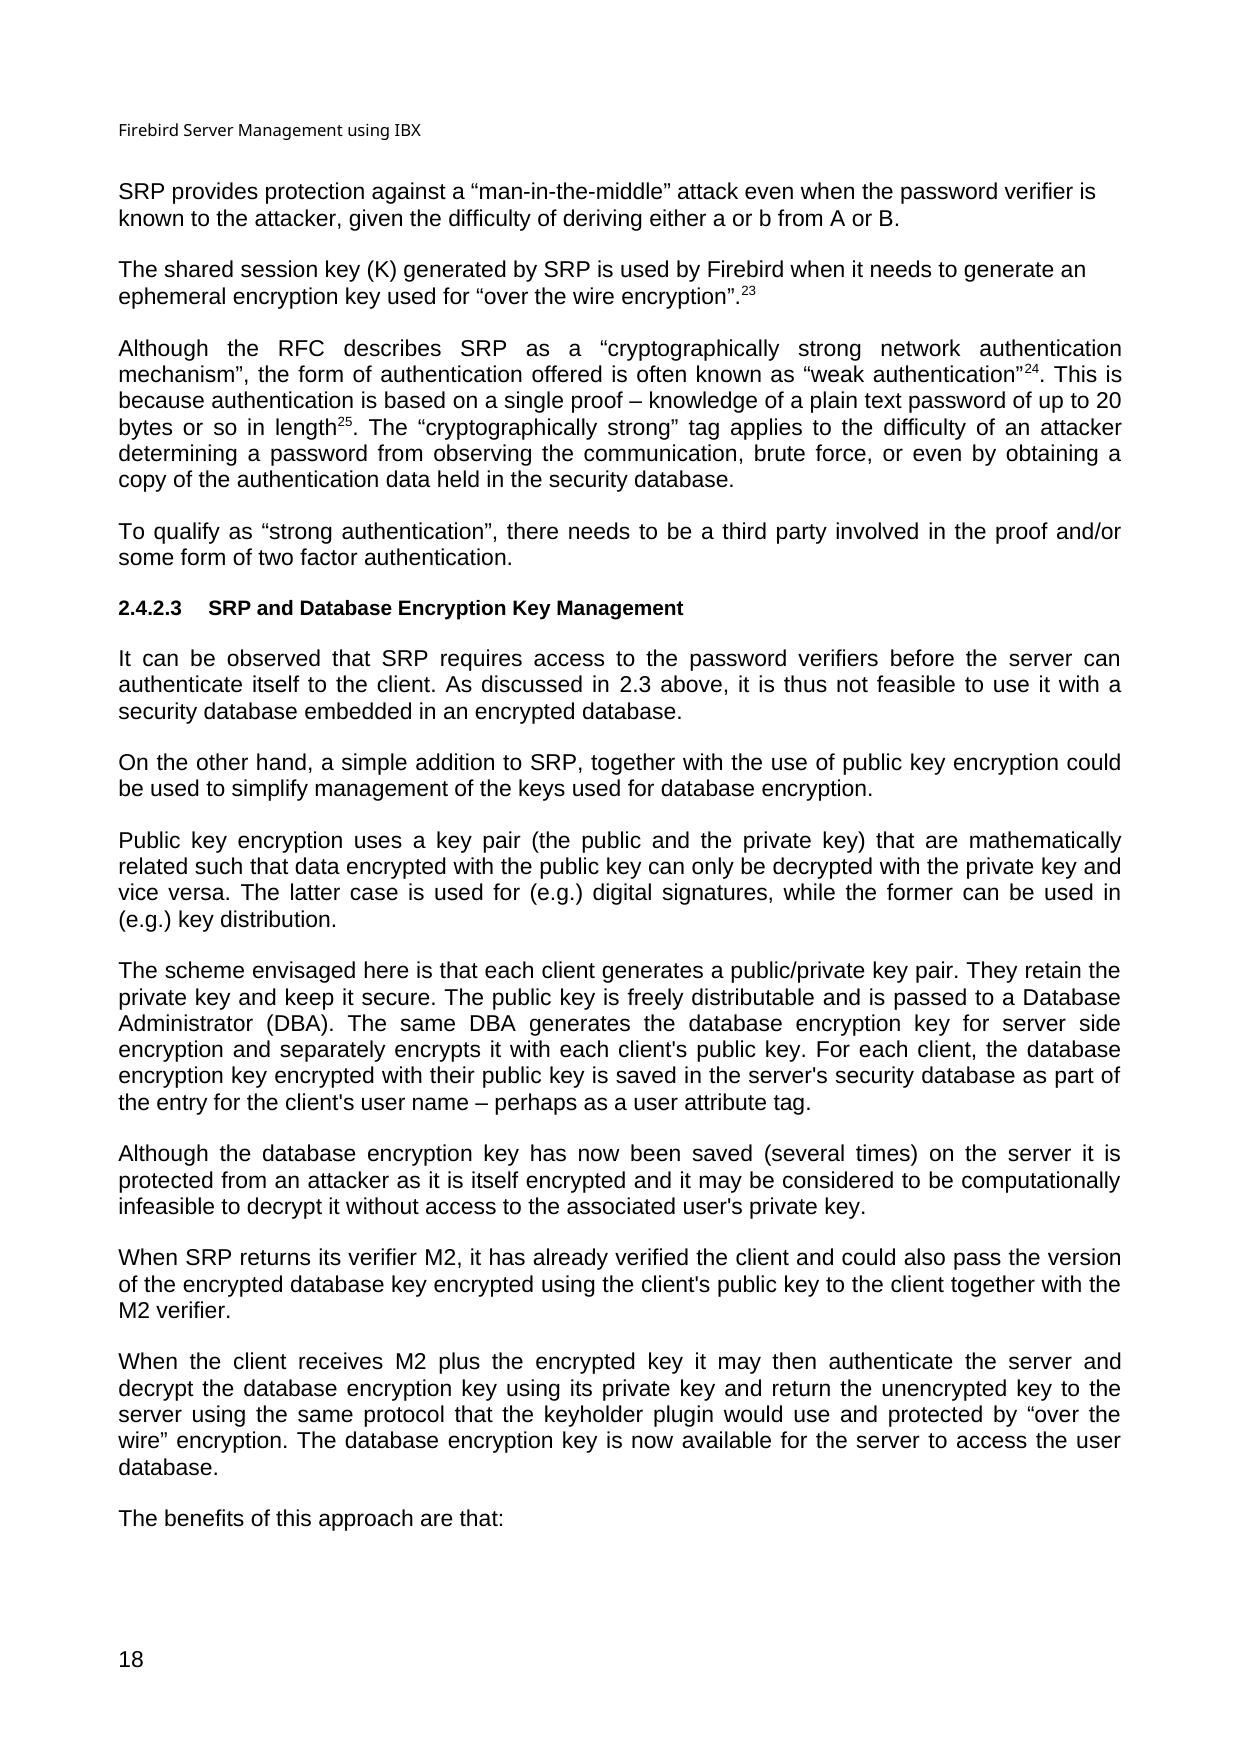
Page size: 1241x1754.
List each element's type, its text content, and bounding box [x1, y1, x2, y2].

subtitle SRP and Database Encryption Key Management [118, 595, 1122, 619]
text The benefits of this approach are that: [118, 1505, 1122, 1531]
text On the other hand, a simple addition to SRP, together with the use of public key encryption could be used to simplify management of the keys used for database encryption. [118, 749, 1122, 802]
text When the client receives M2 plus the encrypted key it may then authenticate the server and decrypt the database encryption key using its private key and return the unencrypted key to the server using the same protocol that the keyholder plugin would use and protected by “over the wire” encryption. The database encryption key is now available for the server to access the user database. [118, 1348, 1122, 1480]
text It can be observed that SRP requires access to the password verifiers before the server can authenticate itself to the client. As discussed in 2.3 above, it is thus not feasible to use it with a security database embedded in an encrypted database. [118, 645, 1122, 724]
text Although the RFC describes SRP as a “cryptographically strong network authentication mechanism”, the form of authentication offered is often known as “weak authentication”. This is because authentication is based on a single proof – knowledge of a plain text password of up to 20 bytes or so in length. The “cryptographically strong” tag applies to the difficulty of an attacker determining a password from observing the communication, brute force, or even by obtaining a copy of the authentication data held in the security database. [118, 334, 1122, 493]
text When SRP returns its verifier M2, it has already verified the client and could also pass the version of the encrypted database key encrypted using the client's public key to the client together with the M2 verifier. [118, 1244, 1122, 1323]
text Although the database encryption key has now been saved (several times) on the server it is protected from an attacker as it is itself encrypted and it may be considered to be computationally infeasible to decrypt it without access to the associated user's private key. [118, 1140, 1122, 1219]
text Public key encryption uses a key pair (the public and the private key) that are mathematically related such that data encrypted with the public key can only be decrypted with the private key and vice versa. The latter case is used for (e.g.) digital signatures, while the former can be used in (e.g.) key distribution. [118, 827, 1122, 932]
text The shared session key (K) generated by SRP is used by Firebird when it needs to generate an ephemeral encryption key used for “over the wire encryption”. [118, 256, 1122, 309]
text The scheme envisaged here is that each client generates a public/private key pair. They retain the private key and keep it secure. The public key is freely distributable and is passed to a Database Administrator (DBA). The same DBA generates the database encryption key for server side encryption and separately encrypts it with each client's public key. For each client, the database encryption key encrypted with their public key is saved in the server's security database as part of the entry for the client's user name – perhaps as a user attribute tag. [118, 957, 1122, 1115]
text To qualify as “strong authentication”, there needs to be a third party involved in the proof and/or some form of two factor authentication. [118, 518, 1122, 570]
text SRP provides protection against a “man-in-the-middle” attack even when the password verifier is known to the attacker, given the difficulty of deriving either a or b from A or B. [118, 178, 1122, 231]
